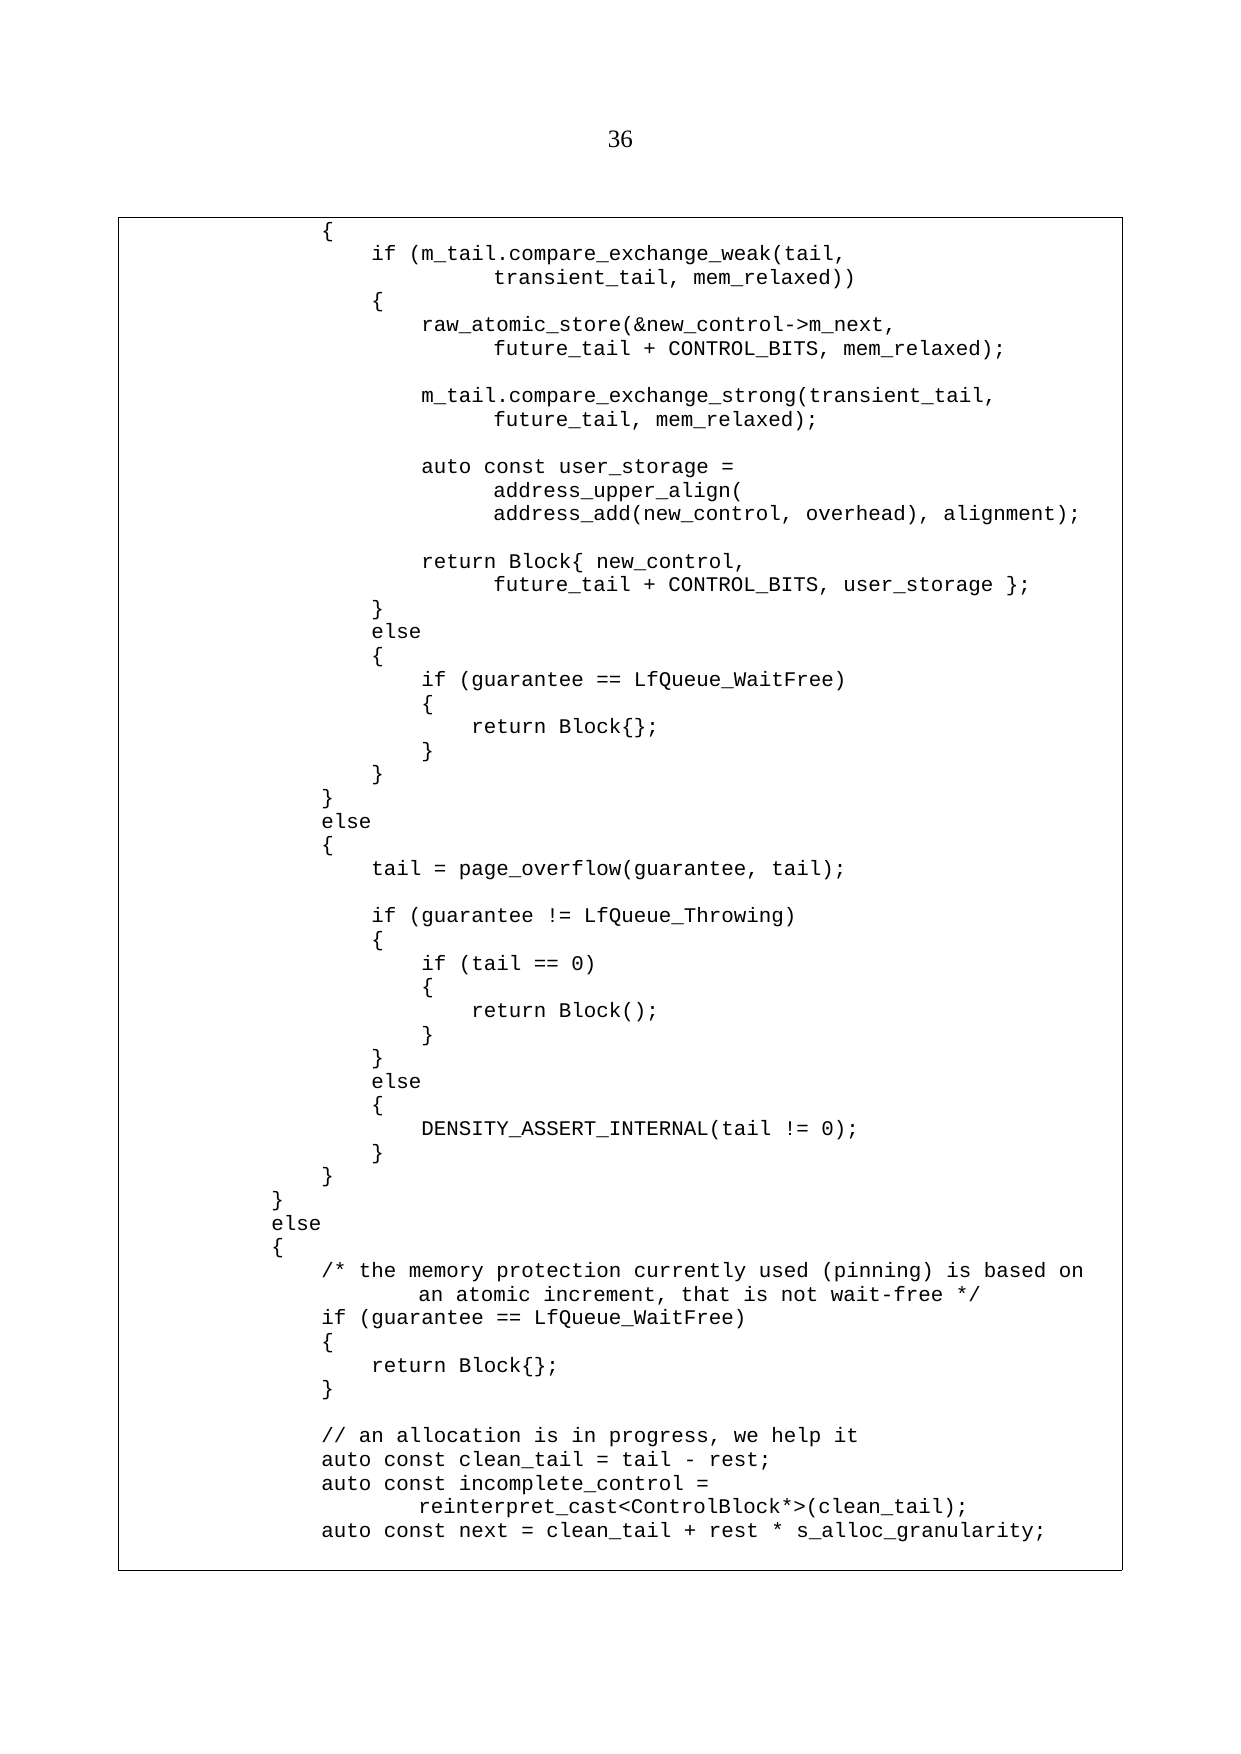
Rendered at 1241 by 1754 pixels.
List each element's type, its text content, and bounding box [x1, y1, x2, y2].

text } [119, 784, 1122, 808]
text { [119, 831, 1122, 855]
text { [119, 973, 1122, 997]
text return Block{}; [119, 1352, 1122, 1375]
text { [119, 218, 1122, 240]
text /* the memory protection currently used (pinning) is based on [119, 1257, 1122, 1281]
text } [119, 1044, 1122, 1068]
text address_upper_align( [119, 477, 1122, 500]
text transient_tail, mem_relaxed)) [119, 264, 1122, 287]
text } [119, 1021, 1122, 1044]
text DENSITY_ASSERT_INTERNAL(tail != 0); [119, 1115, 1122, 1139]
text if (tail == 0) [119, 949, 1122, 973]
text } [119, 595, 1122, 618]
text else [119, 618, 1122, 642]
text // an allocation is in progress, we help it [119, 1422, 1122, 1446]
text else [119, 1068, 1122, 1091]
text auto const clean_tail = tail - rest; [119, 1446, 1122, 1470]
text { [119, 1091, 1122, 1115]
text future_tail + CONTROL_BITS, mem_relaxed); [119, 335, 1122, 361]
text reinterpret_cast<ControlBlock*>(clean_tail); [119, 1493, 1122, 1517]
text else [119, 1210, 1122, 1233]
text { [119, 689, 1122, 713]
text } [119, 760, 1122, 784]
text if (guarantee != LfQueue_Throwing) [119, 902, 1122, 926]
text if (guarantee == LfQueue_WaitFree) [119, 666, 1122, 689]
text { [119, 1328, 1122, 1352]
text an atomic increment, that is not wait-free */ [119, 1281, 1122, 1304]
text { [119, 1233, 1122, 1257]
text if (guarantee == LfQueue_WaitFree) [119, 1304, 1122, 1328]
text { [119, 642, 1122, 666]
text } [119, 1375, 1122, 1402]
text future_tail + CONTROL_BITS, user_storage }; [119, 571, 1122, 595]
text return Block(); [119, 997, 1122, 1021]
text { [119, 287, 1122, 311]
text return Block{}; [119, 713, 1122, 737]
text if (m_tail.compare_exchange_weak(tail, [119, 240, 1122, 264]
text else [119, 808, 1122, 831]
text address_add(new_control, overhead), alignment); [119, 500, 1122, 527]
text future_tail, mem_relaxed); [119, 406, 1122, 432]
text } [119, 1162, 1122, 1186]
text tail = page_overflow(guarantee, tail); [119, 855, 1122, 882]
text auto const incomplete_control = [119, 1470, 1122, 1493]
text { [119, 926, 1122, 949]
text return Block{ new_control, [119, 548, 1122, 571]
text m_tail.compare_exchange_strong(transient_tail, [119, 382, 1122, 406]
text auto const user_storage = [119, 453, 1122, 477]
text raw_atomic_store(&new_control->m_next, [119, 311, 1122, 335]
text } [119, 1186, 1122, 1210]
text auto const next = clean_tail + rest * s_alloc_granularity; [119, 1517, 1122, 1544]
text } [119, 737, 1122, 760]
text } [119, 1139, 1122, 1162]
